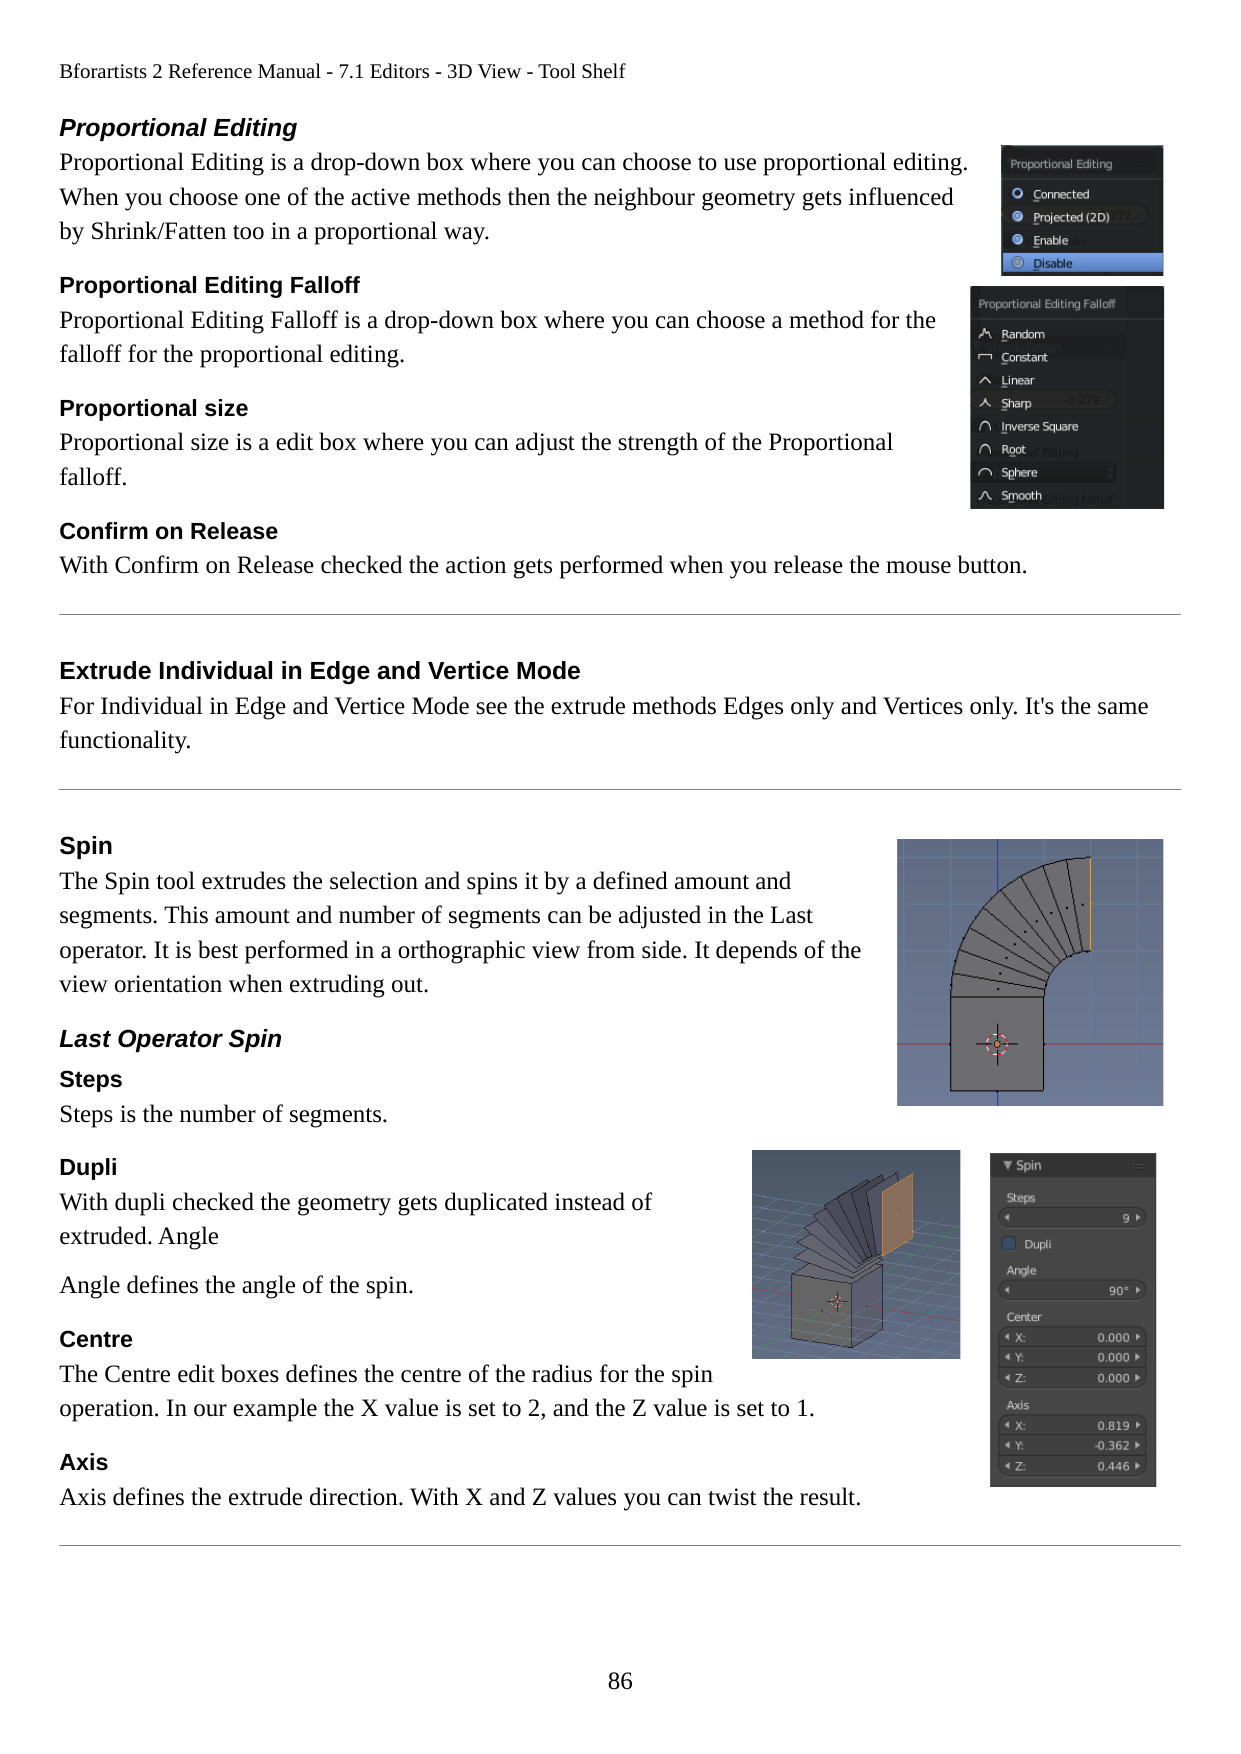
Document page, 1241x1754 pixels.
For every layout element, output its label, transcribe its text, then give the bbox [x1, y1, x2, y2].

subtitle [1157, 1449, 1181, 1475]
subtitle Centre [59, 1326, 752, 1353]
text [961, 1187, 990, 1250]
text Steps is the number of segments. [59, 1099, 1181, 1127]
subtitle [961, 1326, 990, 1353]
subtitle [1164, 1066, 1181, 1092]
text Proportional Editing is a drop-down box where you can choose to use proportional editing. When you choose one of the active methods then the neighbour geometry gets influenced by Shrink/Fatten too in a proportional way. [59, 147, 1001, 245]
subtitle Proportional Editing [59, 113, 1181, 141]
subtitle Proportional size [59, 394, 970, 421]
subtitle [1157, 1326, 1181, 1353]
text Axis defines the extrude direction. With X and Z values you can twist the result. [59, 1482, 1181, 1510]
subtitle Extrude Individual in Edge and Vertice Mode [59, 656, 1181, 684]
subtitle Axis [59, 1449, 990, 1475]
subtitle [1164, 1024, 1181, 1053]
picture [752, 1150, 961, 1359]
picture [970, 286, 1165, 509]
text For Individual in Edge and Vertice Mode see the extrude methods Edges only and Vertices only. It's the same functionality. [59, 691, 1181, 754]
picture [897, 839, 1164, 1106]
text With dupli checked the geometry gets duplicated instead of extruded. Angle [59, 1187, 752, 1250]
text The Spin tool extrudes the selection and spins it by a defined amount and segments. This amount and number of segments can be adjusted in the Last operator. It is best performed in a orthographic view from side. It depends of the view orientation when extruding out. [59, 866, 897, 998]
text The Centre edit boxes defines the centre of the radius for the spin operation. In our example the X value is set to 2, and the Z value is set to 1. [59, 1359, 990, 1422]
text With Confirm on Release checked the action gets performed when you release the mouse button. [59, 550, 1181, 579]
subtitle Proportional Editing Falloff [59, 272, 1181, 298]
subtitle Spin [59, 831, 1181, 859]
text Proportional size is a edit box where you can adjust the strength of the Proportional falloff. [59, 427, 970, 491]
subtitle Last Operator Spin [59, 1024, 897, 1053]
subtitle Steps [59, 1066, 897, 1092]
text Proportional Editing Falloff is a drop-down box where you can choose a method for the falloff for the proportional editing. [59, 305, 970, 368]
text [961, 1271, 990, 1299]
subtitle [961, 1154, 990, 1181]
subtitle Confirm on Release [59, 517, 1181, 544]
subtitle Dupli [59, 1154, 752, 1181]
subtitle [1165, 394, 1181, 421]
picture [1001, 145, 1164, 276]
text [1157, 1187, 1181, 1250]
picture [990, 1153, 1157, 1487]
subtitle [1157, 1154, 1181, 1181]
text Angle defines the angle of the spin. [59, 1271, 752, 1299]
